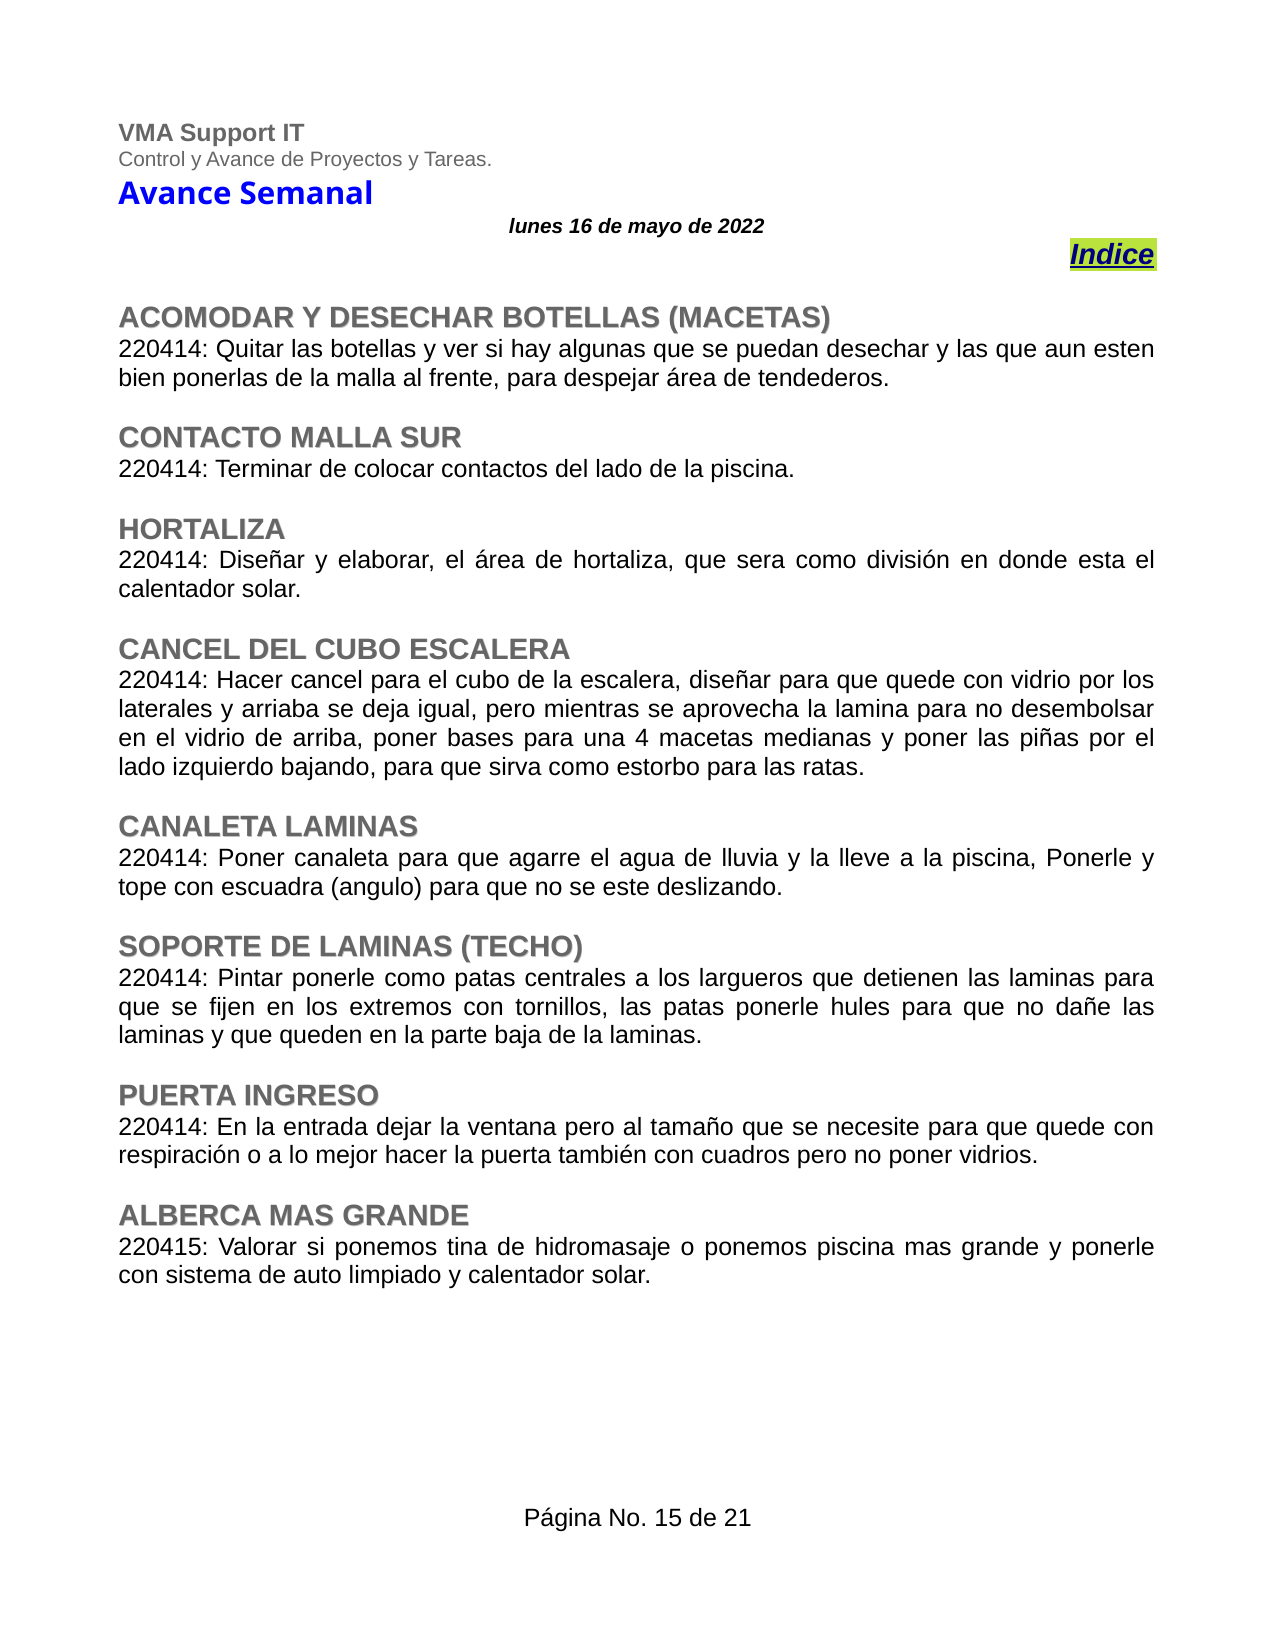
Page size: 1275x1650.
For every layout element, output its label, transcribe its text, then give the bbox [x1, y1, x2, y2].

subtitle CANCEL DEL CUBO ESCALERA [118, 632, 1157, 665]
text 220414: Poner canaleta para que agarre el agua de lluvia y la lleve a la piscina, Ponerle y tope con escuadra (angulo) para que no se este deslizando. [118, 843, 1157, 900]
text 220415: Valorar si ponemos tina de hidromasaje o ponemos piscina mas grande y ponerle con sistema de auto limpiado y calentador solar. [118, 1232, 1157, 1289]
text 220414: Hacer cancel para el cubo de la escalera, diseñar para que quede con vidrio por los laterales y arriaba se deja igual, pero mientras se aprovecha la lamina para no desembolsar en el vidrio de arriba, poner bases para una 4 macetas medianas y poner las piñas por el lado izquierdo bajando, para que sirva como estorbo para las ratas. [118, 665, 1157, 780]
subtitle CONTACTO MALLA SUR [118, 420, 1157, 454]
subtitle HORTALIZA [118, 512, 1157, 545]
subtitle CANALETA LAMINAS [118, 809, 1157, 843]
subtitle PUERTA INGRESO [118, 1078, 1157, 1112]
subtitle ACOMODAR Y DESECHAR BOTELLAS (MACETAS) [118, 300, 1157, 334]
text 220414: En la entrada dejar la ventana pero al tamaño que se necesite para que quede con respiración o a lo mejor hacer la puerta también con cuadros pero no poner vidrios. [118, 1112, 1157, 1169]
text 220414: Pintar ponerle como patas centrales a los largueros que detienen las laminas para que se fijen en los extremos con tornillos, las patas ponerle hules para que no dañe las laminas y que queden en la parte baja de la laminas. [118, 963, 1157, 1049]
text 220414: Terminar de colocar contactos del lado de la piscina. [118, 454, 1157, 483]
subtitle SOPORTE DE LAMINAS (TECHO) [118, 929, 1157, 963]
subtitle ALBERCA MAS GRANDE [118, 1198, 1157, 1232]
text 220414: Quitar las botellas y ver si hay algunas que se puedan desechar y las que aun esten bien ponerlas de la malla al frente, para despejar área de tendederos. [118, 334, 1157, 392]
text 220414: Diseñar y elaborar, el área de hortaliza, que sera como división en donde esta el calentador solar. [118, 545, 1157, 603]
